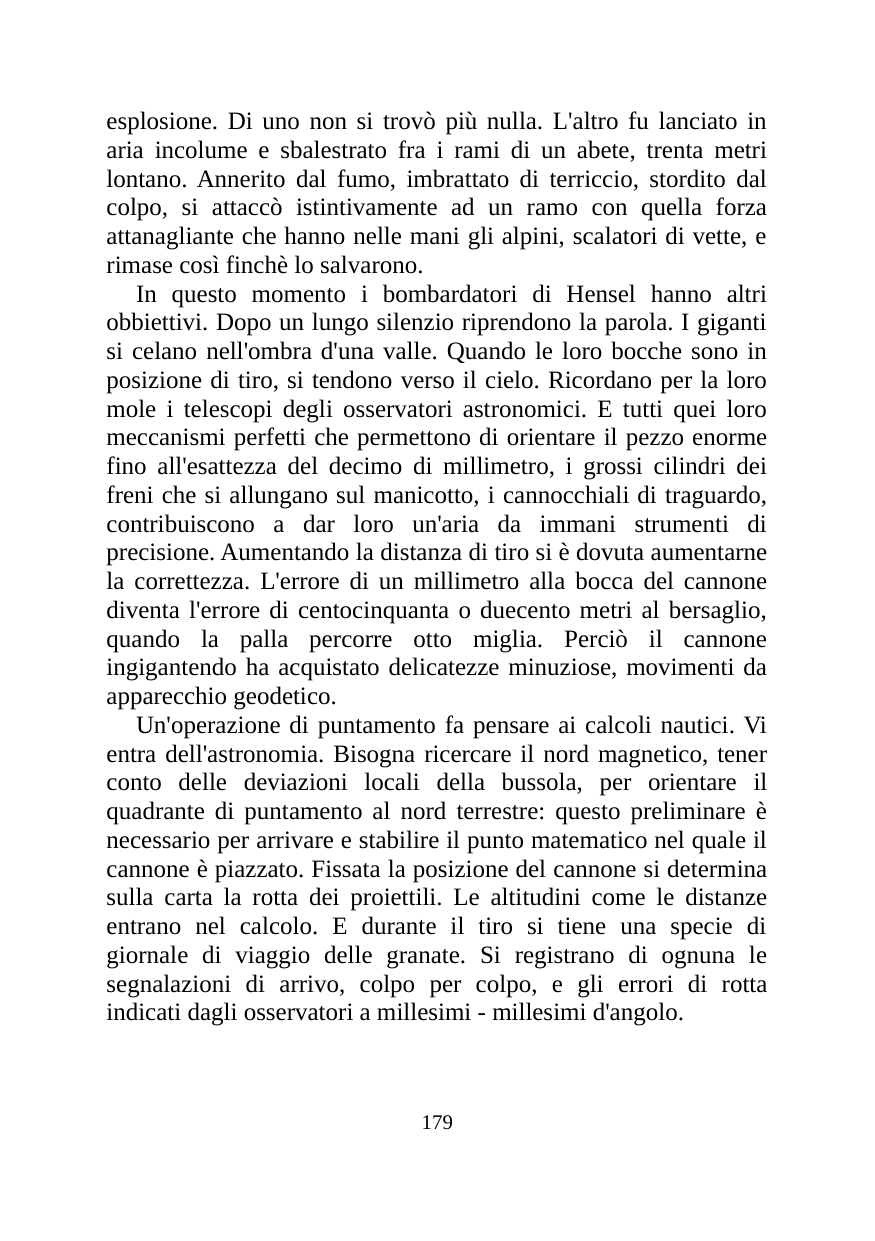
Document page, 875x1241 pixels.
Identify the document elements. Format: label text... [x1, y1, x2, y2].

text In questo momento i bombardatori di Hensel hanno altri obbiettivi. Dopo un lungo silenzio riprendono la parola. I giganti si celano nell'ombra d'una valle. Quando le loro bocche sono in posizione di tiro, si tendono verso il cielo. Ricordano per la loro mole i telescopi degli osservatori astronomici. E tutti quei loro meccanismi perfetti che permettono di orientare il pezzo enorme fino all'esattezza del decimo di millimetro, i grossi cilindri dei freni che si allungano sul manicotto, i cannocchiali di traguardo, contribuiscono a dar loro un'aria da immani strumenti di precisione. Aumentando la distanza di tiro si è dovuta aumentarne la correttezza. L'errore di un millimetro alla bocca del cannone diventa l'errore di centocinquanta o duecento metri al bersaglio, quando la palla percorre otto miglia. Perciò il cannone ingigantendo ha acquistato delicatezze minuziose, movimenti da apparecchio geodetico. [106, 279, 768, 710]
text esplosione. Di uno non si trovò più nulla. L'altro fu lanciato in aria incolume e sbalestrato fra i rami di un abete, trenta metri lontano. Annerito dal fumo, imbrattato di terriccio, stordito dal colpo, si attaccò istintivamente ad un ramo con quella forza attanagliante che hanno nelle mani gli alpini, scalatori di vette, e rimase così finchè lo salvarono. [106, 106, 768, 279]
text Un'operazione di puntamento fa pensare ai calcoli nautici. Vi entra dell'astronomia. Bisogna ricercare il nord magnetico, tener conto delle deviazioni locali della bussola, per orientare il quadrante di puntamento al nord terrestre: questo preliminare è necessario per arrivare e stabilire il punto matematico nel quale il cannone è piazzato. Fissata la posizione del cannone si determina sulla carta la rotta dei proiettili. Le altitudini come le distanze entrano nel calcolo. E durante il tiro si tiene una specie di giornale di viaggio delle granate. Si registrano di ognuna le segnalazioni di arrivo, colpo per colpo, e gli errori di rotta indicati dagli osservatori a millesimi - millesimi d'angolo. [106, 710, 768, 1026]
